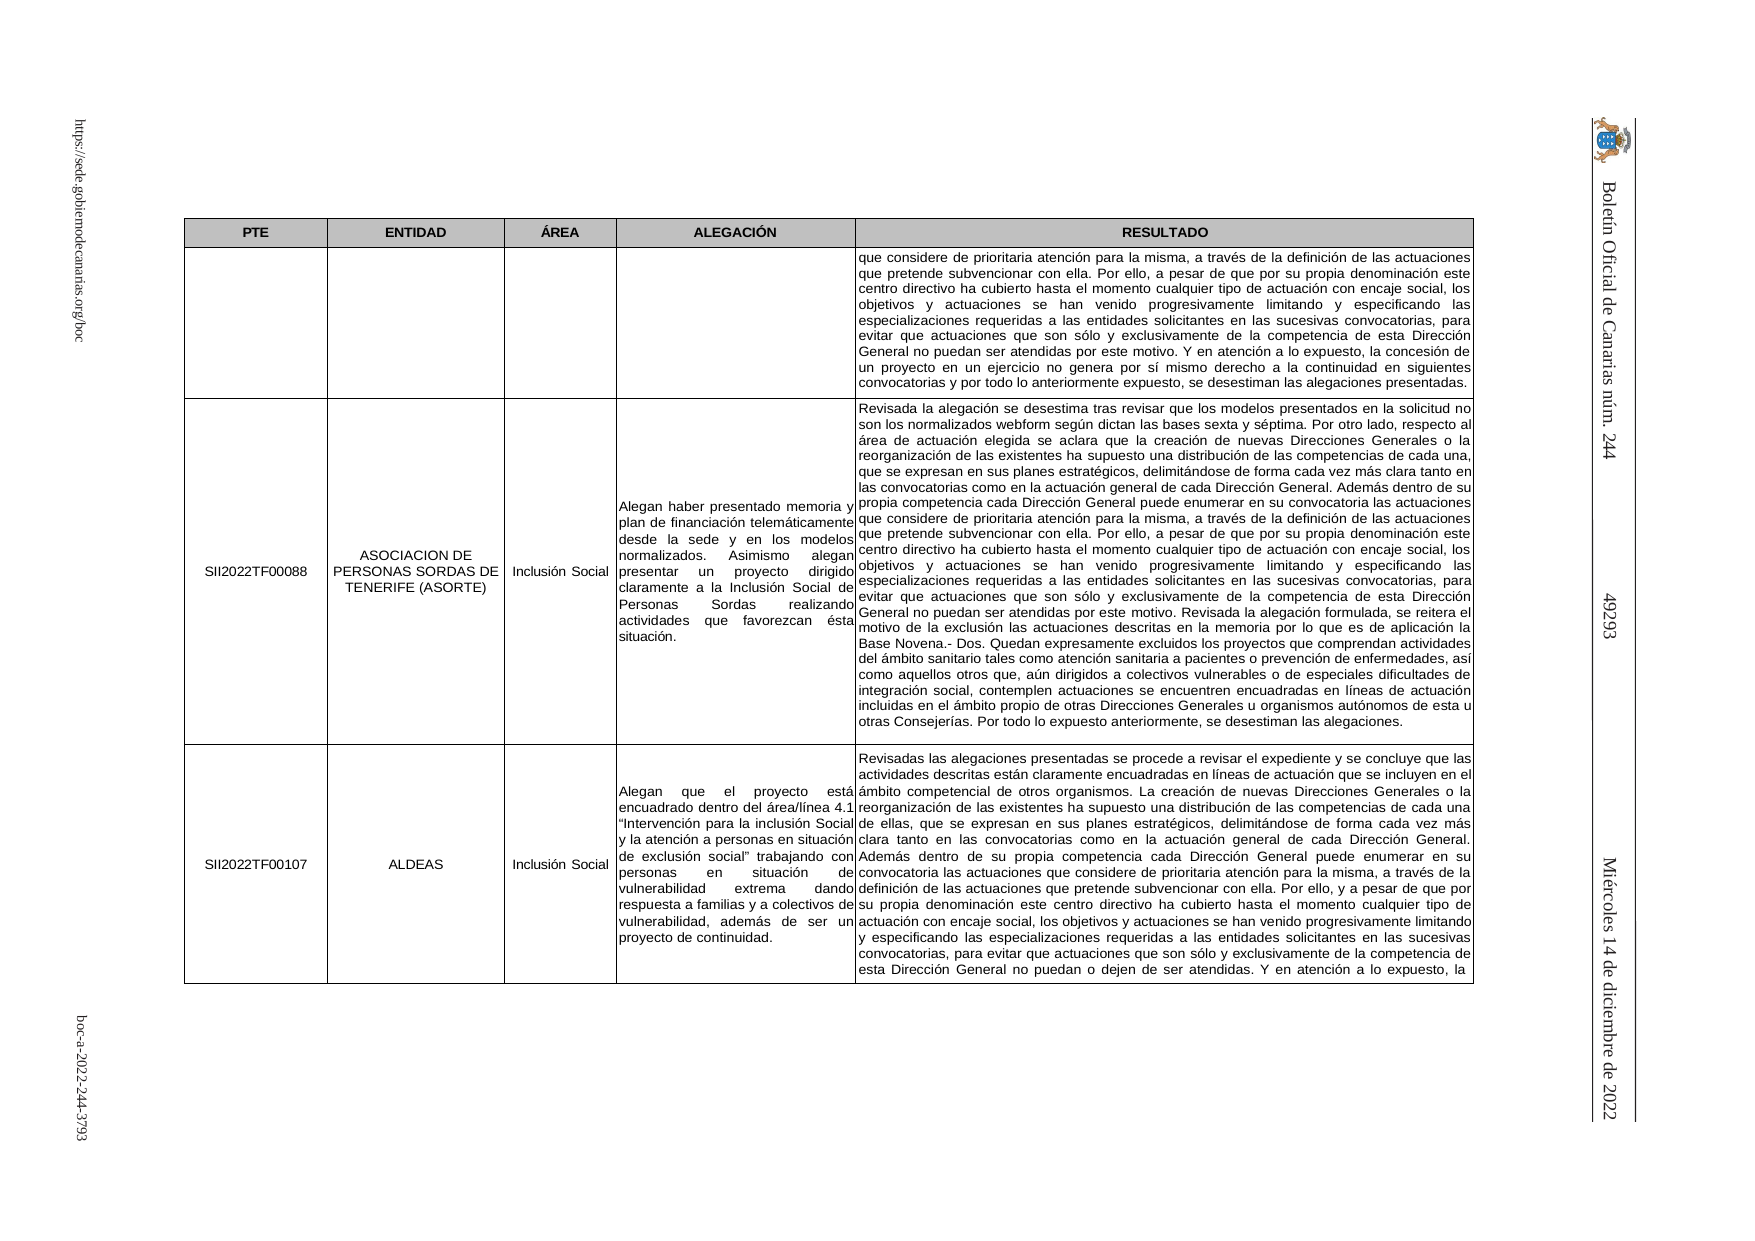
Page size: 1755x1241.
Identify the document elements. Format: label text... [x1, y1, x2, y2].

table_cell Alegan que el proyecto está encuadrado dentro del área/línea 4.1 “Intervención para la inclusión Social y la atención a personas en situación de exclusión social” trabajando con personas en situación de vulnerabilidad extrema dando respuesta a familias y a colectivos de vulnerabilidad, además de ser un proyecto de continuidad. [617, 745, 855, 983]
table_header RESULTADO [856, 219, 1473, 247]
text Miércoles 14 de diciembre de 2022 [1600, 857, 1621, 1124]
table_cell [617, 248, 855, 398]
table_cell que considere de prioritaria atención para la misma, a través de la definición de las actuaciones que pretende subvencionar con ella. Por ello, a pesar de que por su propia denominación este centro directivo ha cubierto hasta el momento cualquier tipo de actuación con encaje social, los objetivos y actuaciones se han venido progresivamente limitando y especificando las especializaciones requeridas a las entidades solicitantes en las sucesivas convocatorias, para evitar que actuaciones que son sólo y exclusivamente de la competencia de esta Dirección General no puedan ser atendidas por este motivo. Y en atención a lo expuesto, la concesión de un proyecto en un ejercicio no genera por sí mismo derecho a la continuidad en siguientes convocatorias y por todo lo anteriormente expuesto, se desestiman las alegaciones presentadas. [856, 248, 1473, 398]
table_header ENTIDAD [328, 219, 504, 247]
table_cell SII2022TF00088 [185, 399, 327, 744]
table_cell ALDEAS [328, 745, 504, 983]
table_header ÁREA [505, 219, 616, 247]
table_header PTE [185, 219, 327, 247]
text 49293 [1600, 593, 1621, 642]
table_cell Inclusión Social [505, 399, 616, 744]
text Boletín Oficial de Canarias núm. 244 [1599, 181, 1621, 462]
table_header ALEGACIÓN [617, 219, 855, 247]
table_cell SII2022TF00107 [185, 745, 327, 983]
table_cell Revisadas las alegaciones presentadas se procede a revisar el expediente y se concluye que las actividades descritas están claramente encuadradas en líneas de actuación que se incluyen en el ámbito competencial de otros organismos. La creación de nuevas Direcciones Generales o la reorganización de las existentes ha supuesto una distribución de las competencias de cada una de ellas, que se expresan en sus planes estratégicos, delimitándose de forma cada vez más clara tanto en las convocatorias como en la actuación general de cada Dirección General. Además dentro de su propia competencia cada Dirección General puede enumerar en su convocatoria las actuaciones que considere de prioritaria atención para la misma, a través de la definición de las actuaciones que pretende subvencionar con ella. Por ello, y a pesar de que por su propia denominación este centro directivo ha cubierto hasta el momento cualquier tipo de actuación con encaje social, los objetivos y actuaciones se han venido progresivamente limitando y especificando las especializaciones requeridas a las entidades solicitantes en las sucesivas convocatorias, para evitar que actuaciones que son sólo y exclusivamente de la competencia de esta Dirección General no puedan o dejen de ser atendidas. Y en atención a lo expuesto, la [856, 745, 1473, 983]
table_cell [328, 248, 504, 398]
table_cell Inclusión Social [505, 745, 616, 983]
table_cell ASOCIACION DE PERSONAS SORDAS DE TENERIFE (ASORTE) [328, 399, 504, 744]
text boc-a-2022-244-3793 [74, 1016, 91, 1145]
text https://sede.gobiernodecanarias.org/boc [72, 119, 89, 352]
table_cell Revisada la alegación se desestima tras revisar que los modelos presentados en la solicitud no son los normalizados webform según dictan las bases sexta y séptima. Por otro lado, respecto al área de actuación elegida se aclara que la creación de nuevas Direcciones Generales o la reorganización de las existentes ha supuesto una distribución de las competencias de cada una, que se expresan en sus planes estratégicos, delimitándose de forma cada vez más clara tanto en las convocatorias como en la actuación general de cada Dirección General. Además dentro de su propia competencia cada Dirección General puede enumerar en su convocatoria las actuaciones que considere de prioritaria atención para la misma, a través de la definición de las actuaciones que pretende subvencionar con ella. Por ello, a pesar de que por su propia denominación este centro directivo ha cubierto hasta el momento cualquier tipo de actuación con encaje social, los objetivos y actuaciones se han venido progresivamente limitando y especificando las especializaciones requeridas a las entidades solicitantes en las sucesivas convocatorias, para evitar que actuaciones que son sólo y exclusivamente de la competencia de esta Dirección General no puedan ser atendidas por este motivo. Revisada la alegación formulada, se reitera el motivo de la exclusión las actuaciones descritas en la memoria por lo que es de aplicación la Base Novena.- Dos. Quedan expresamente excluidos los proyectos que comprendan actividades del ámbito sanitario tales como atención sanitaria a pacientes o prevención de enfermedades, así como aquellos otros que, aún dirigidos a colectivos vulnerables o de especiales dificultades de integración social, contemplen actuaciones se encuentren encuadradas en líneas de actuación incluidas en el ámbito propio de otras Direcciones Generales u organismos autónomos de esta u otras Consejerías. Por todo lo expuesto anteriormente, se desestiman las alegaciones. [856, 399, 1473, 744]
table_cell [505, 248, 616, 398]
table_cell Alegan haber presentado memoria y plan de financiación telemáticamente desde la sede y en los modelos normalizados. Asimismo alegan presentar un proyecto dirigido claramente a la Inclusión Social de Personas Sordas realizando actividades que favorezcan ésta situación. [617, 399, 855, 744]
table_cell [185, 248, 327, 398]
